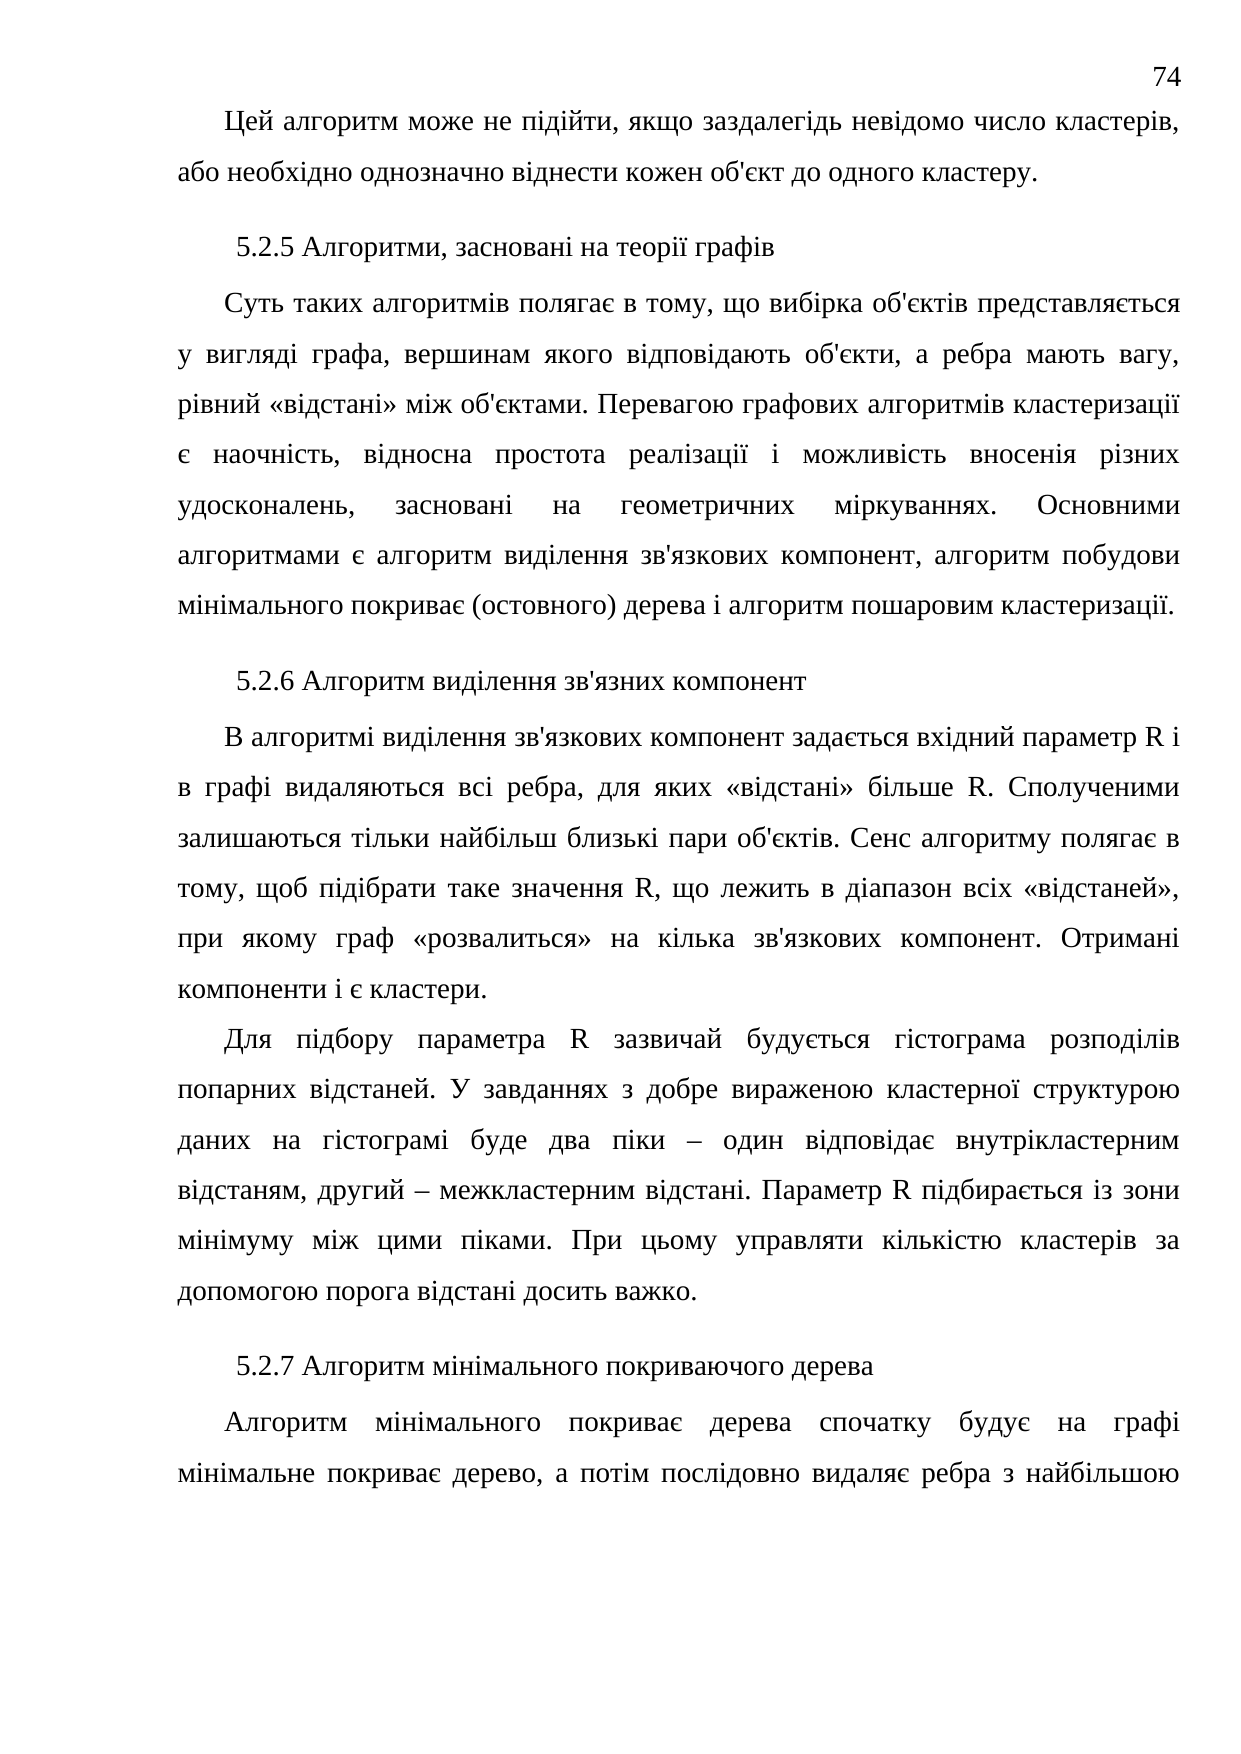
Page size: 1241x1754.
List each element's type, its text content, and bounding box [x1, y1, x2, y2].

subtitle 5.2.7 Алгоритм мінімального покриваючого дерева [177, 1348, 1181, 1382]
text Цей алгоритм може не підійти, якщо заздалегідь невідомо число кластерів, або необхідно однозначно віднести кожен об'єкт до одного кластеру. [177, 103, 1181, 187]
text Суть таких алгоритмів полягає в тому, що вибірка об'єктів представляється у вигляді графа, вершинам якого відповідають об'єкти, а ребра мають вагу, рівний «відстані» між об'єктами. Перевагою графових алгоритмів кластеризації є наочність, відносна простота реалізації і можливість вносенія різних удосконалень, засновані на геометричних міркуваннях. Основними алгоритмами є алгоритм виділення зв'язкових компонент, алгоритм побудови мінімального покриває (остовного) дерева і алгоритм пошаровим кластеризації. [177, 286, 1181, 621]
subtitle 5.2.5 Алгоритми, засновані на теорії графів [177, 229, 1181, 262]
subtitle 5.2.6 Алгоритм виділення зв'язних компонент [177, 663, 1181, 696]
text Для підбору параметра R зазвичай будується гістограма розподілів попарних відстаней. У завданнях з добре вираженою кластерної структурою даних на гістограмі буде два піки – один відповідає внутрікластерним відстаням, другий – межкластерним відстані. Параметр R підбирається із зони мінімуму між цими піками. При цьому управляти кількістю кластерів за допомогою порога відстані досить важко. [177, 1021, 1181, 1306]
text В алгоритмі виділення зв'язкових компонент задається вхідний параметр R і в графі видаляються всі ребра, для яких «відстані» більше R. Сполученими залишаються тільки найбільш близькі пари об'єктів. Сенс алгоритму полягає в тому, щоб підібрати таке значення R, що лежить в діапазон всіх «відстаней», при якому граф «розвалиться» на кілька зв'язкових компонент. Отримані компоненти і є кластери. [177, 719, 1181, 1004]
text Алгоритм мінімального покриває дерева спочатку будує на графі мінімальне покриває дерево, а потім послідовно видаляє ребра з найбільшою [177, 1404, 1181, 1488]
